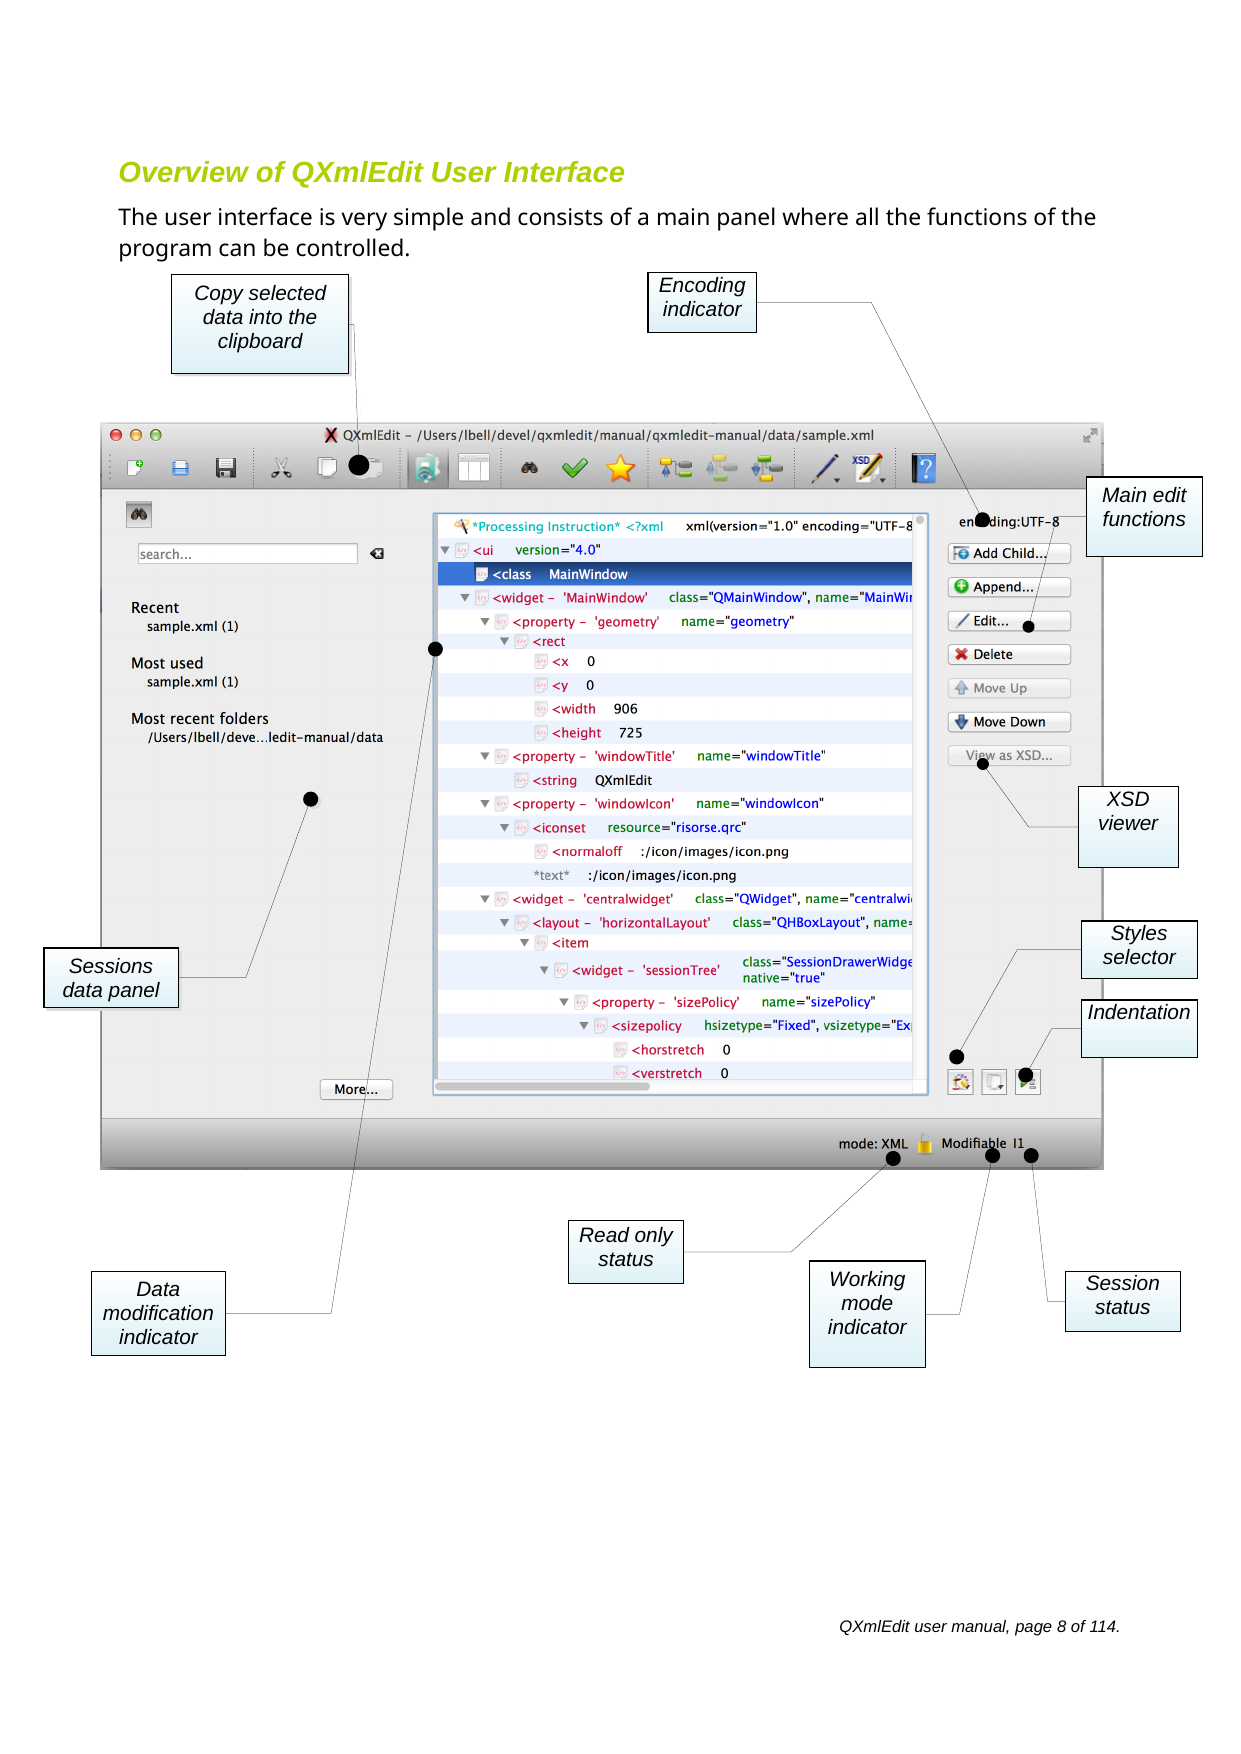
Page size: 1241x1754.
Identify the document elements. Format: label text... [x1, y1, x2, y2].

text The user interface is very simple and consists of a main panel where all the functions of the program can be controlled. [118, 201, 1122, 263]
picture [100, 422, 1104, 1170]
subtitle Overview of QXmlEdit User Interface [118, 155, 1122, 188]
